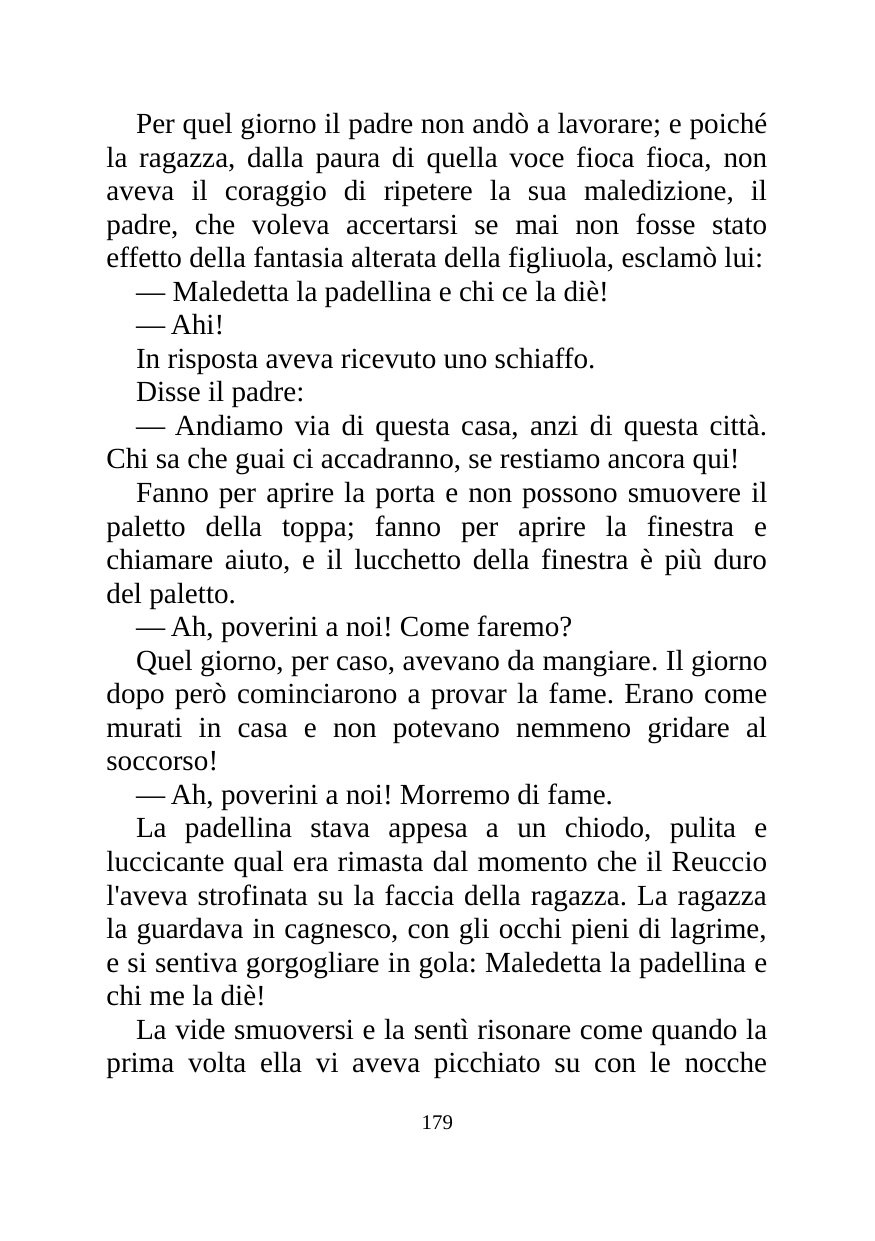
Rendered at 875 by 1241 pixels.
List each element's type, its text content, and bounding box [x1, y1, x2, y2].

text — Ah, poverini a noi! Come faremo? [106, 609, 768, 643]
text Disse il padre: [106, 374, 768, 408]
text Quel giorno, per caso, avevano da mangiare. Il giorno dopo però cominciarono a provar la fame. Erano come murati in casa e non potevano nemmeno gridare al soccorso! [106, 643, 768, 777]
text Per quel giorno il padre non andò a lavorare; e poiché la ragazza, dalla paura di quella voce fioca fioca, non aveva il coraggio di ripetere la sua maledizione, il padre, che voleva accertarsi se mai non fosse stato effetto della fantasia alterata della figliuola, esclamò lui: [106, 106, 768, 274]
text La padellina stava appesa a un chiodo, pulita e luccicante qual era rimasta dal momento che il Reuccio l'aveva strofinata su la faccia della ragazza. La ragazza la guardava in cagnesco, con gli occhi pieni di lagrime, e si sentiva gorgogliare in gola: Maledetta la padellina e chi me la diè! [106, 811, 768, 1012]
text Fanno per aprire la porta e non possono smuovere il paletto della toppa; fanno per aprire la finestra e chiamare aiuto, e il lucchetto della finestra è più duro del paletto. [106, 475, 768, 609]
text — Maledetta la padellina e chi ce la diè! [106, 274, 768, 307]
text In risposta aveva ricevuto uno schiaffo. [106, 341, 768, 374]
text — Ah, poverini a noi! Morremo di fame. [106, 777, 768, 811]
text — Ahi! [106, 307, 768, 341]
text — Andiamo via di questa casa, anzi di questa città. Chi sa che guai ci accadranno, se restiamo ancora qui! [106, 408, 768, 475]
text La vide smuoversi e la sentì risonare come quando la prima volta ella vi aveva picchiato su con le nocche [106, 1012, 768, 1079]
